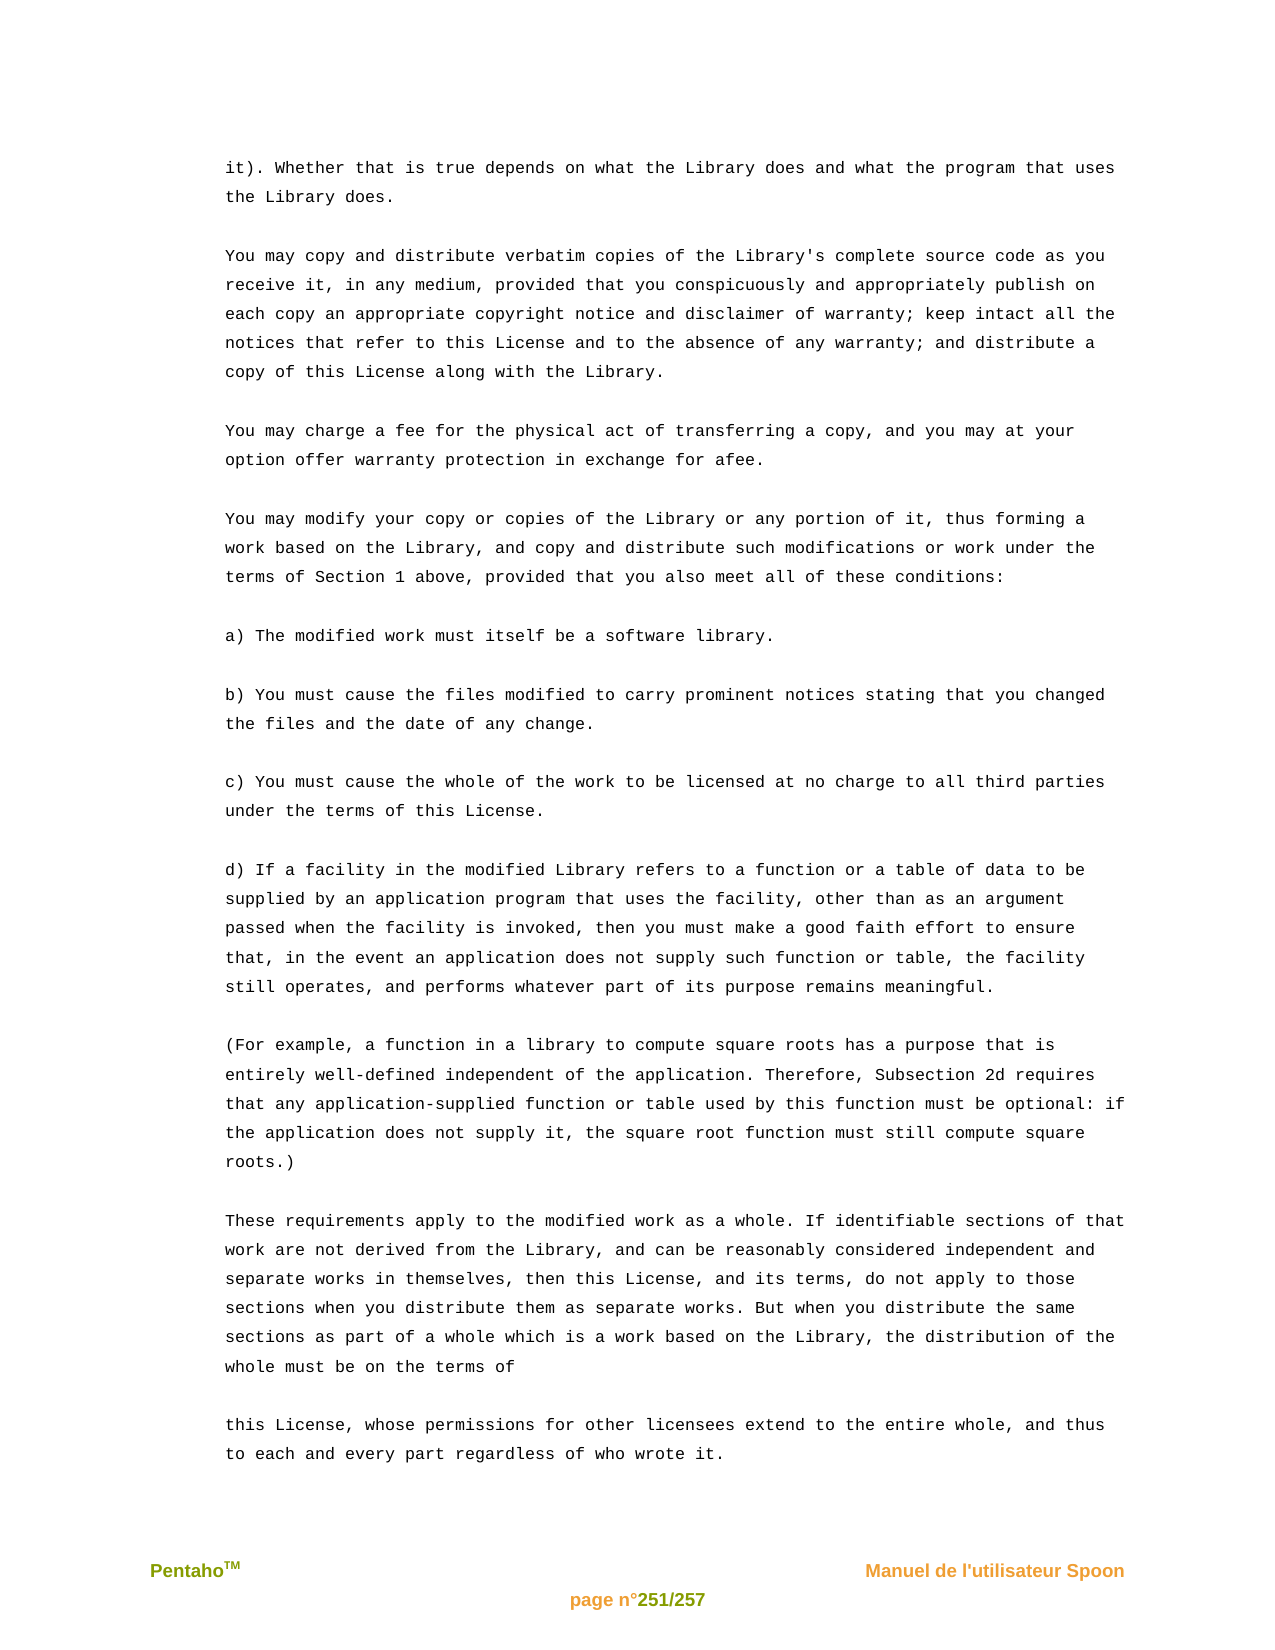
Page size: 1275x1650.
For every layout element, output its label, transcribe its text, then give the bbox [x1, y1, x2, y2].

text You may modify your copy or copies of the Library or any portion of it, thus forming a work based on the Library, and copy and distribute such modifications or work under the terms of Section 1 above, provided that you also meet all of these conditions: [225, 501, 1125, 588]
text c) You must cause the whole of the work to be licensed at no charge to all third parties under the terms of this License. [225, 764, 1125, 823]
text b) You must cause the files modified to carry prominent notices stating that you changed the files and the date of any change. [225, 677, 1125, 735]
text this License, whose permissions for other licensees extend to the entire whole, and thus to each and every part regardless of who wrote it. [225, 1407, 1125, 1466]
text d) If a facility in the modified Library refers to a function or a table of data to be supplied by an application program that uses the facility, other than as an argument passed when the facility is invoked, then you must make a good faith effort to ensure that, in the event an application does not supply such function or table, the facility still operates, and performs whatever part of its purpose remains meaningful. [225, 852, 1125, 998]
text it). Whether that is true depends on what the Library does and what the program that uses the Library does. [225, 150, 1125, 208]
text You may copy and distribute verbatim copies of the Library's complete source code as you receive it, in any medium, provided that you conspicuously and appropriately publish on each copy an appropriate copyright notice and disclaimer of warranty; keep intact all the notices that refer to this License and to the absence of any warranty; and distribute a copy of this License along with the Library. [225, 238, 1125, 384]
text (For example, a function in a library to compute square roots has a purpose that is entirely well-defined independent of the application. Therefore, Subsection 2d requires that any application-supplied function or table used by this function must be optional: if the application does not supply it, the square root function must still compute square roots.) [225, 1027, 1125, 1173]
text a) The modified work must itself be a software library. [225, 618, 1125, 647]
text These requirements apply to the modified work as a whole. If identifiable sections of that work are not derived from the Library, and can be reasonably considered independent and separate works in themselves, then this License, and its terms, do not apply to those sections when you distribute them as separate works. But when you distribute the same sections as part of a whole which is a work based on the Library, the distribution of the whole must be on the terms of [225, 1203, 1125, 1378]
text You may charge a fee for the physical act of transferring a copy, and you may at your option offer warranty protection in exchange for afee. [225, 413, 1125, 471]
